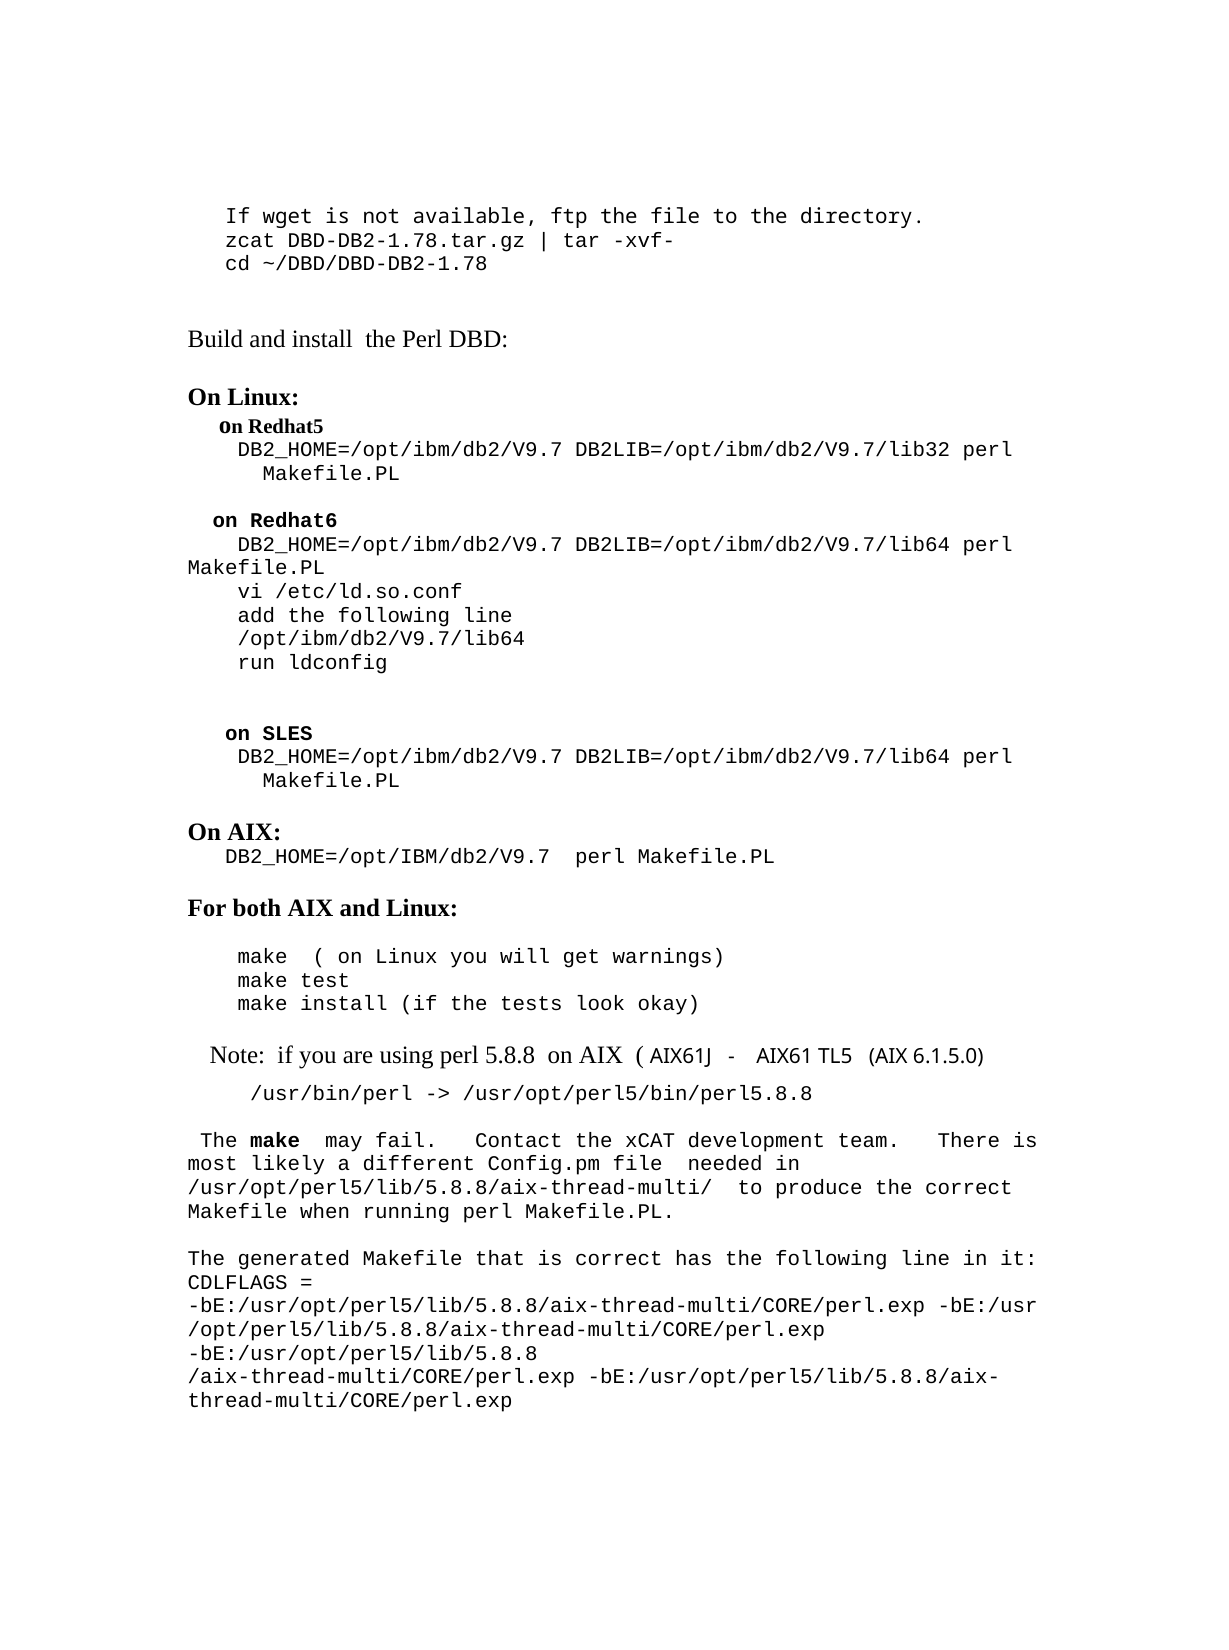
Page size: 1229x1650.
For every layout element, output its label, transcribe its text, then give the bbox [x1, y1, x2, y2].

text /usr/bin/perl -> /usr/opt/perl5/bin/perl5.8.8 [187, 1082, 1041, 1106]
text For both AIX and Linux: [187, 893, 1041, 922]
text /aix-thread-multi/CORE/perl.exp -bE:/usr/opt/perl5/lib/5.8.8/aix-thread-multi/CORE/perl.exp [187, 1366, 1041, 1413]
text The make may fail. Contact the xCAT development team. There is most likely a different Config.pm file needed in /usr/opt/perl5/lib/5.8.8/aix-thread-multi/ to produce the correct Makefile when running perl Makefile.PL. [187, 1130, 1041, 1224]
text The generated Makefile that is correct has the following line in it: [187, 1248, 1041, 1272]
text on SLES [225, 723, 1041, 747]
text on Redhat5 [187, 410, 1041, 439]
text DB2_HOME=/opt/ibm/db2/V9.7 DB2LIB=/opt/ibm/db2/V9.7/lib32 perl Makefile.PL [225, 439, 1041, 486]
text make install (if the tests look okay) [187, 993, 1041, 1017]
text on Redhat6 [187, 510, 1041, 534]
text cd ~/DBD/DBD-DB2-1.78 [225, 253, 1041, 277]
text If wget is not available, ftp the file to the directory. [187, 201, 1041, 229]
text /opt/perl5/lib/5.8.8/aix-thread-multi/CORE/perl.exp -bE:/usr/opt/perl5/lib/5.8.8 [187, 1319, 1041, 1366]
text make ( on Linux you will get warnings) [187, 946, 1041, 969]
text make test [187, 969, 1041, 993]
text Build and install the Perl DBD: [187, 324, 1041, 353]
text CDLFLAGS = -bE:/usr/opt/perl5/lib/5.8.8/aix-thread-multi/CORE/perl.exp -bE:/usr [187, 1272, 1041, 1319]
text On Linux: [187, 382, 1041, 410]
text zcat DBD-DB2-1.78.tar.gz | tar -xvf- [225, 229, 1041, 253]
text DB2_HOME=/opt/IBM/db2/V9.7 perl Makefile.PL [225, 846, 1041, 870]
text DB2_HOME=/opt/ibm/db2/V9.7 DB2LIB=/opt/ibm/db2/V9.7/lib64 perl Makefile.PL [225, 747, 1041, 794]
text run ldconfig [187, 652, 1041, 676]
text On AIX: [187, 817, 1041, 846]
text Note: if you are using perl 5.8.8 on AIX ( AIX61J - AIX61 TL5 (AIX 6.1.5.0) [187, 1041, 1041, 1070]
text DB2_HOME=/opt/ibm/db2/V9.7 DB2LIB=/opt/ibm/db2/V9.7/lib64 perl Makefile.PL [187, 534, 1041, 581]
text add the following line [187, 605, 1041, 628]
text vi /etc/ld.so.conf [187, 581, 1041, 605]
text /opt/ibm/db2/V9.7/lib64 [187, 628, 1041, 652]
